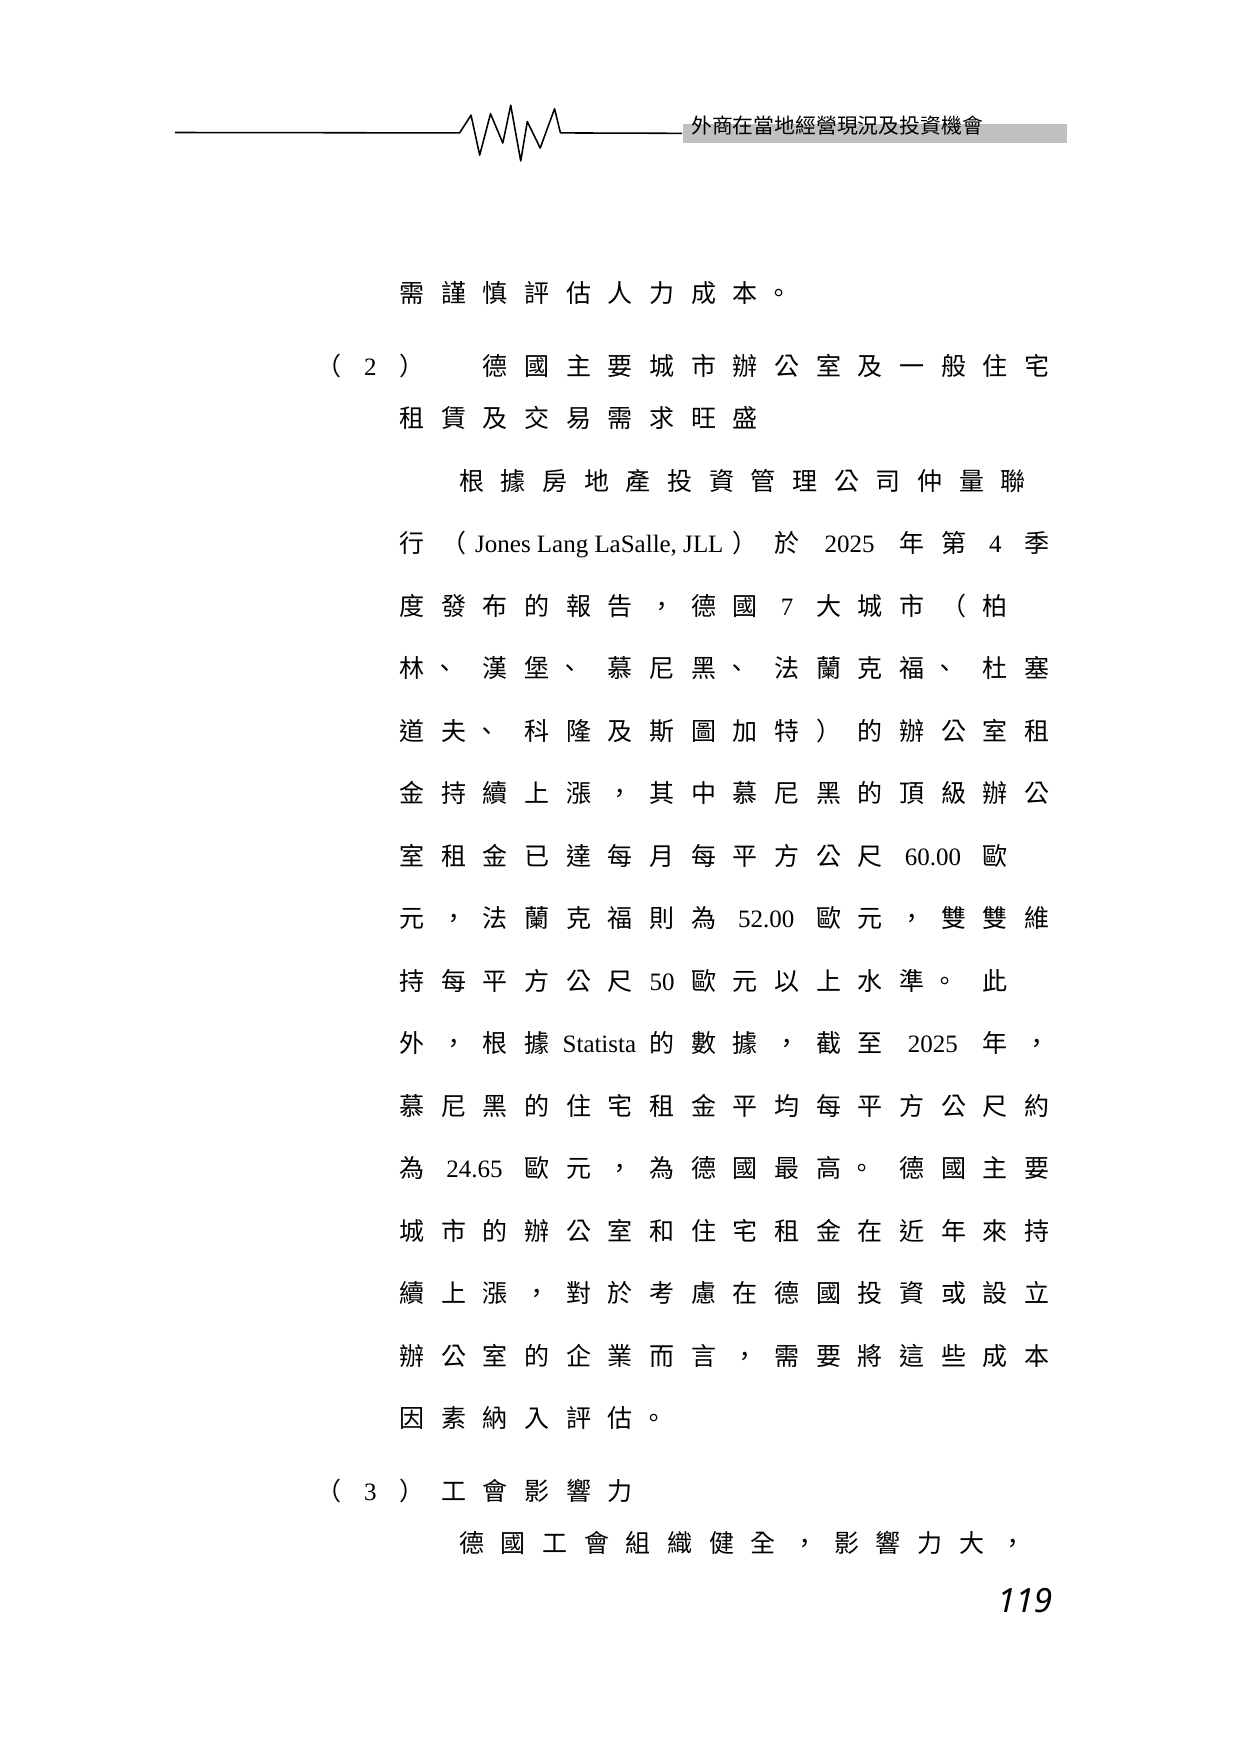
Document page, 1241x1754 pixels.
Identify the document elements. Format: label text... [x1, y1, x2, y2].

text （2） 德國主要城市辦公室及一般住宅租賃及交易需求旺盛 [306, 313, 1058, 438]
text 根據房地產投資管理公司仲量聯行（Jones Lang LaSalle, JLL）於2025年第4季度發布的報告，德國7大城市（柏林、漢堡、慕尼黑、法蘭克福、杜塞道夫、科隆及斯圖加特）的辦公室租金持續上漲，其中慕尼黑的頂級辦公室租金已達每月每平方公尺60.00歐元，法蘭克福則為52.00歐元，雙雙維持每平方公尺50歐元以上水準。此外，根據Statista的數據，截至2025年，慕尼黑的住宅租金平均每平方公尺約為24.65歐元，為德國最高。德國主要城市的辦公室和住宅租金在近年來持續上漲，對於考慮在德國投資或設立辦公室的企業而言，需要將這些成本因素納入評估。 [306, 438, 1058, 1438]
text 德國工會組織健全，影響力大， [306, 1500, 1058, 1563]
text （3）工會影響力 [306, 1438, 1058, 1500]
text 需謹慎評估人力成本。 [306, 250, 1058, 313]
